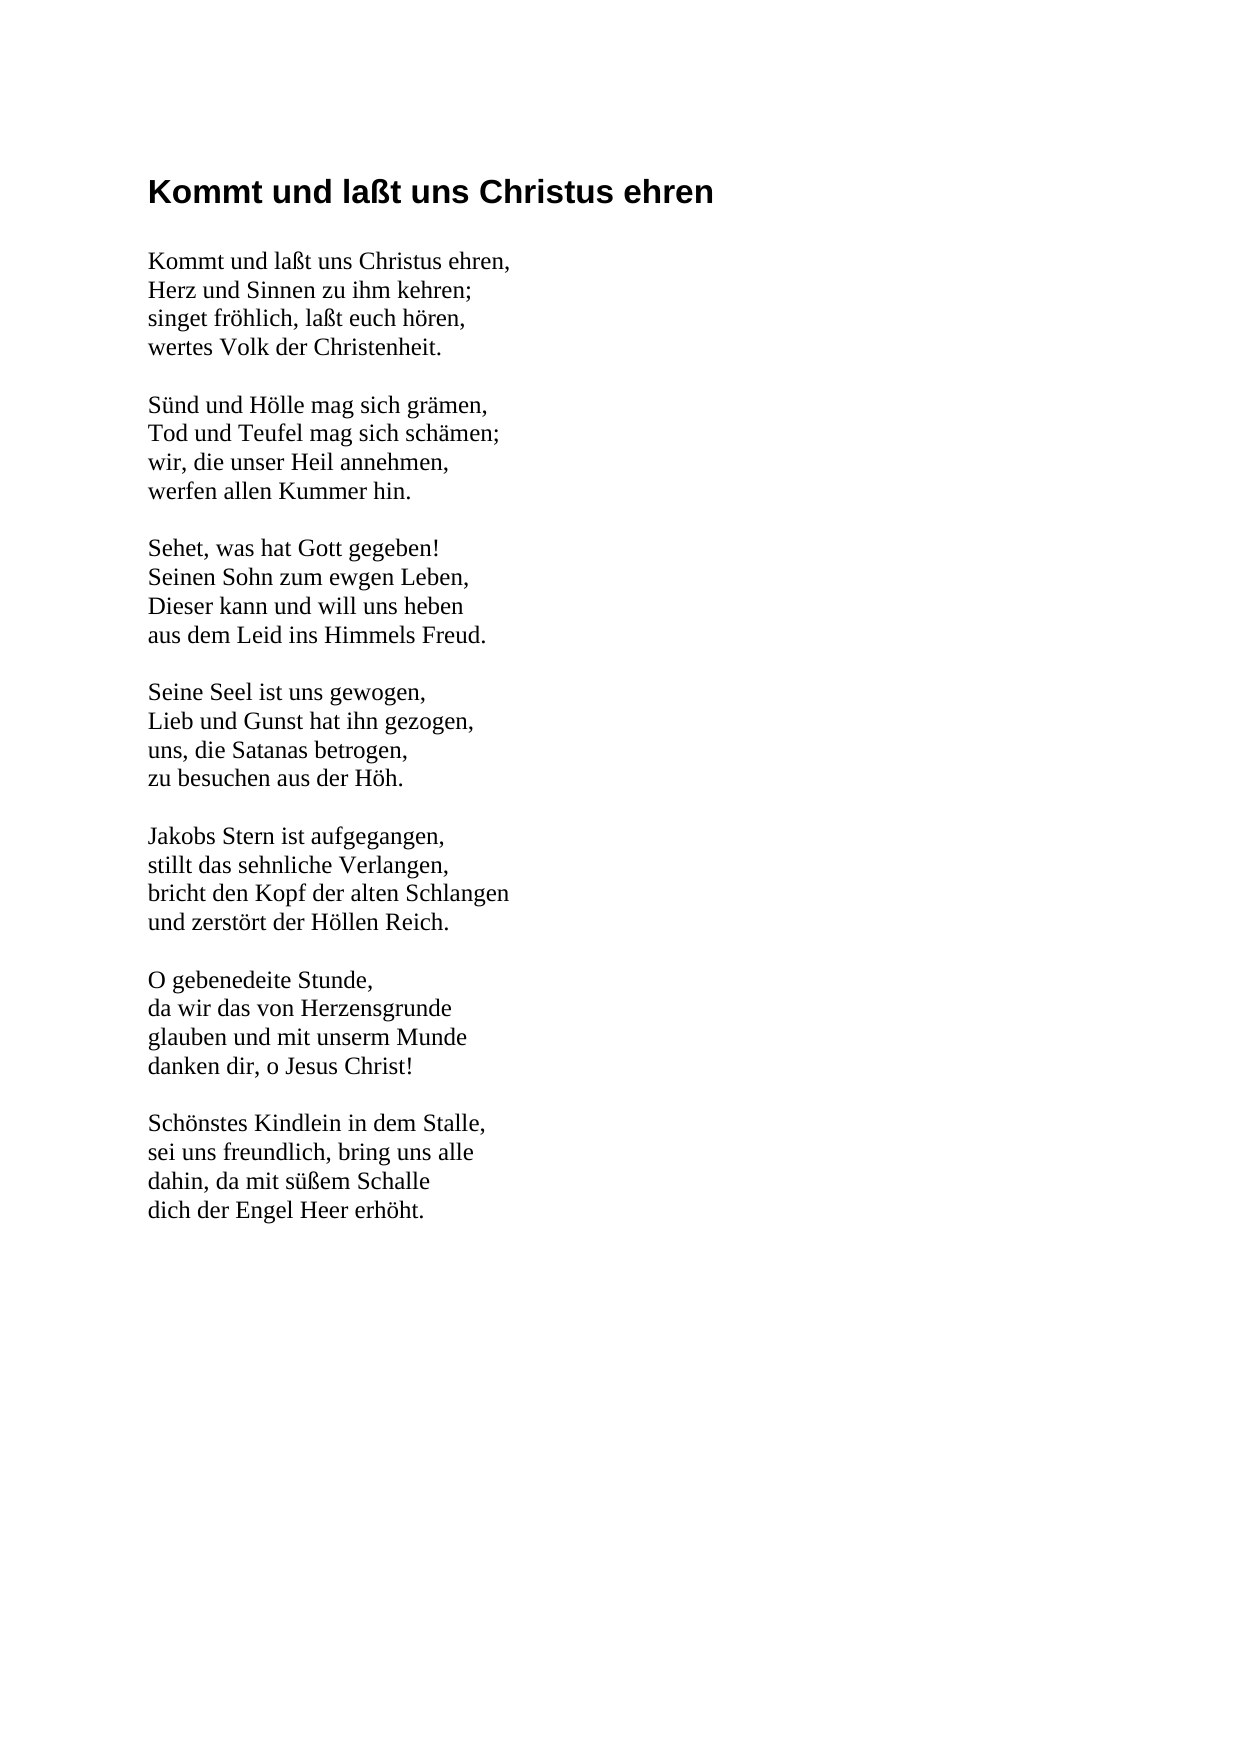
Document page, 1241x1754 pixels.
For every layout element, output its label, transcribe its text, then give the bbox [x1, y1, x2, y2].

text dich der Engel Heer erhöht. [148, 1195, 1093, 1223]
text Sehet, was hat Gott gegeben! [148, 533, 1093, 562]
text uns, die Satanas betrogen, [148, 735, 1093, 763]
text aus dem Leid ins Himmels Freud. [148, 620, 1093, 648]
text singet fröhlich, laßt euch hören, [148, 303, 1093, 332]
text dahin, da mit süßem Schalle [148, 1166, 1093, 1195]
text Kommt und laßt uns Christus ehren, [148, 246, 1093, 275]
text Schönstes Kindlein in dem Stalle, [148, 1108, 1093, 1137]
text Seinen Sohn zum ewgen Leben, [148, 562, 1093, 591]
text sei uns freundlich, bring uns alle [148, 1137, 1093, 1166]
text Seine Seel ist uns gewogen, [148, 677, 1093, 706]
text wir, die unser Heil annehmen, [148, 447, 1093, 476]
text Sünd und Hölle mag sich grämen, [148, 390, 1093, 418]
text Tod und Teufel mag sich schämen; [148, 418, 1093, 447]
text und zerstört der Höllen Reich. [148, 907, 1093, 936]
text da wir das von Herzensgrunde [148, 993, 1093, 1022]
text glauben und mit unserm Munde [148, 1022, 1093, 1051]
text Herz und Sinnen zu ihm kehren; [148, 275, 1093, 303]
text zu besuchen aus der Höh. [148, 763, 1093, 792]
text Dieser kann und will uns heben [148, 591, 1093, 620]
text Lieb und Gunst hat ihn gezogen, [148, 706, 1093, 735]
subtitle Kommt und laßt uns Christus ehren [148, 173, 1093, 211]
text stillt das sehnliche Verlangen, [148, 850, 1093, 878]
text Jakobs Stern ist aufgegangen, [148, 821, 1093, 850]
text danken dir, o Jesus Christ! [148, 1051, 1093, 1080]
text wertes Volk der Christenheit. [148, 332, 1093, 361]
text bricht den Kopf der alten Schlangen [148, 878, 1093, 907]
text O gebenedeite Stunde, [148, 965, 1093, 993]
text werfen allen Kummer hin. [148, 476, 1093, 505]
